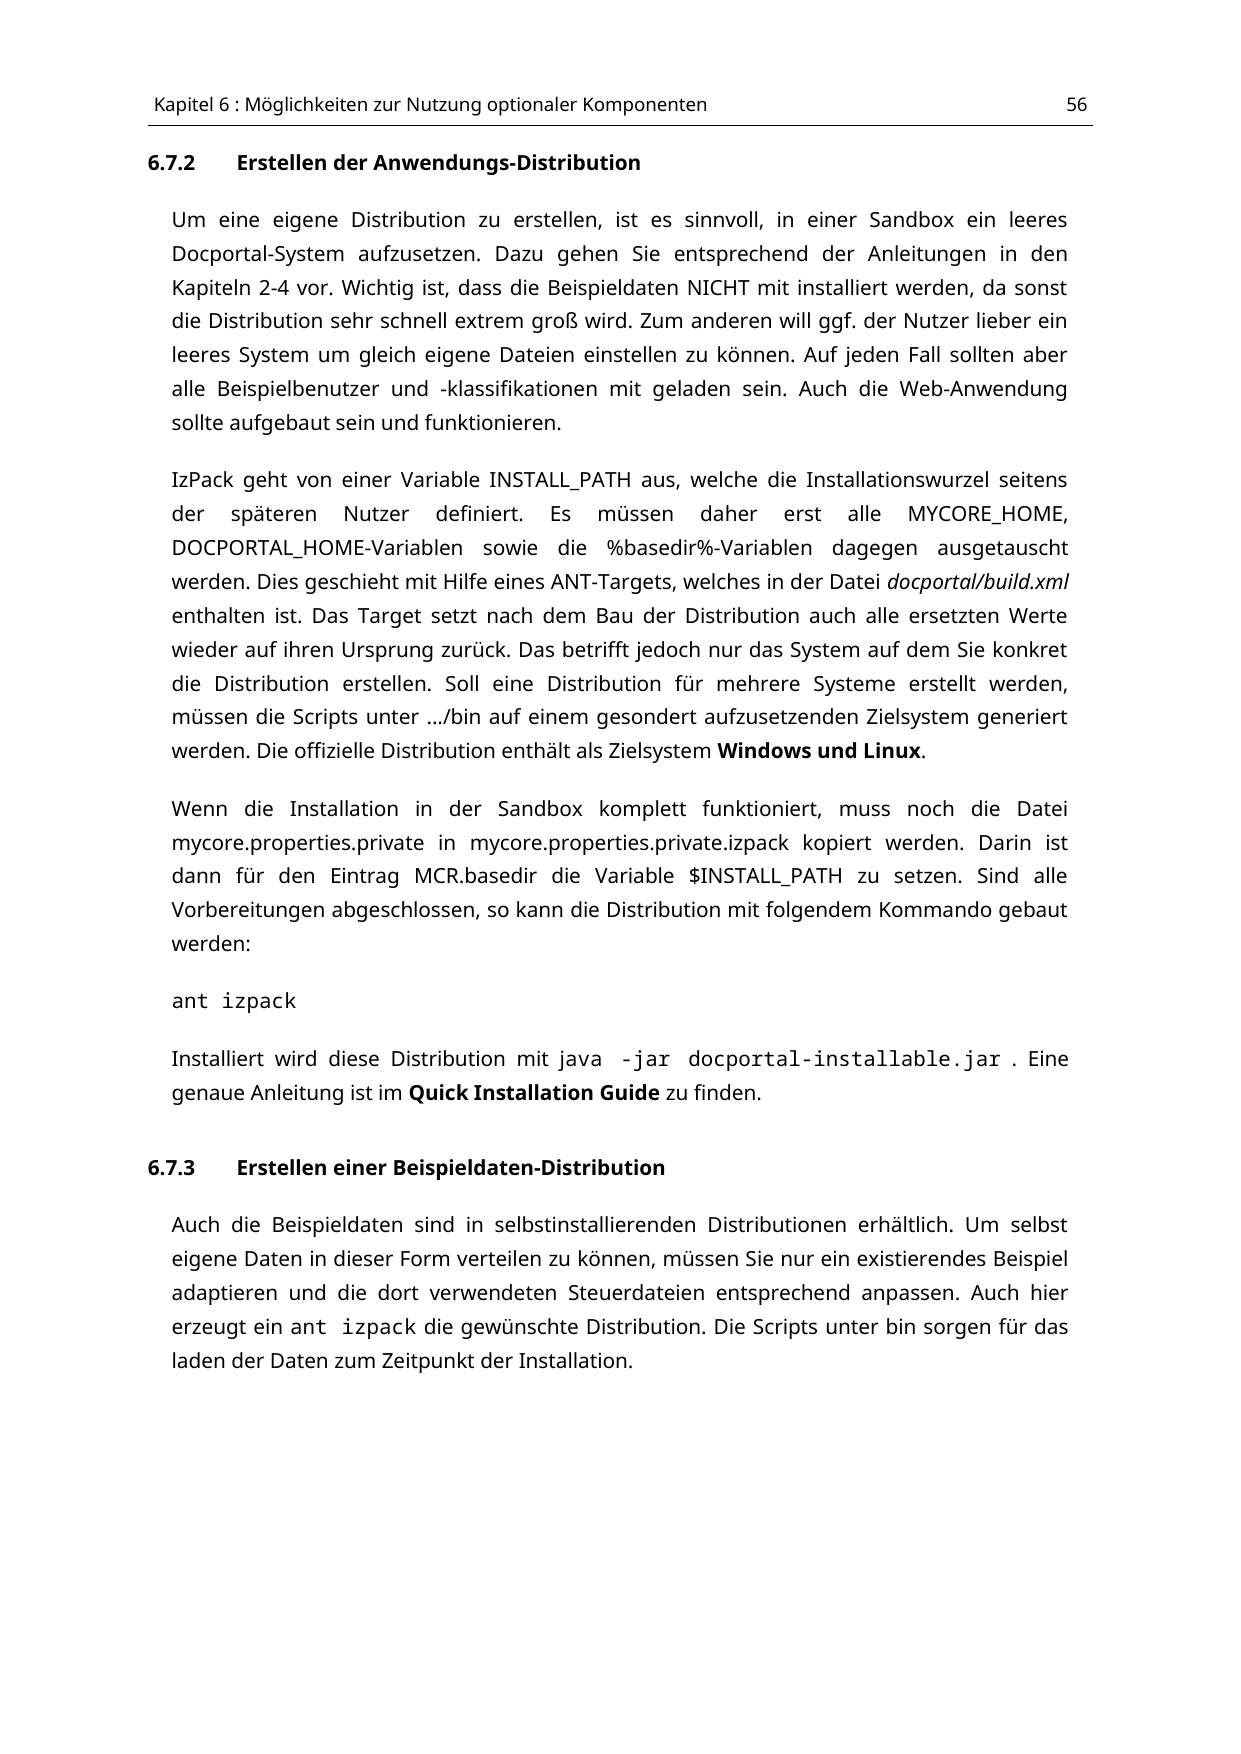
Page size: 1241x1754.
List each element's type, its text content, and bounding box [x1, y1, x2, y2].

text ant izpack [171, 987, 1069, 1015]
text Wenn die Installation in der Sandbox komplett funktioniert, muss noch die Datei mycore.properties.private in mycore.properties.private.izpack kopiert werden. Darin ist dann für den Eintrag MCR.basedir die Variable $INSTALL_PATH zu setzen. Sind alle Vorbereitungen abgeschlossen, so kann die Distribution mit folgendem Kommando gebaut werden: [171, 794, 1069, 957]
text IzPack geht von einer Variable INSTALL_PATH aus, welche die Installationswurzel seitens der späteren Nutzer definiert. Es müssen daher erst alle MYCORE_HOME, DOCPORTAL_HOME-Variablen sowie die %basedir%-Variablen dagegen ausgetauscht werden. Dies geschieht mit Hilfe eines ANT-Targets, welches in der Datei docportal/build.xml enthalten ist. Das Target setzt nach dem Bau der Distribution auch alle ersetzten Werte wieder auf ihren Ursprung zurück. Das betrifft jedoch nur das System auf dem Sie konkret die Distribution erstellen. Soll eine Distribution für mehrere Systeme erstellt werden, müssen die Scripts unter .../bin auf einem gesondert aufzusetzenden Zielsystem generiert werden. Die offizielle Distribution enthält als Zielsystem Windows und Linux. [171, 466, 1069, 764]
text Um eine eigene Distribution zu erstellen, ist es sinnvoll, in einer Sandbox ein leeres Docportal-System aufzusetzen. Dazu gehen Sie entsprechend der Anleitungen in den Kapiteln 2-4 vor. Wichtig ist, dass die Beispieldaten NICHT mit installiert werden, da sonst die Distribution sehr schnell extrem groß wird. Zum anderen will ggf. der Nutzer lieber ein leeres System um gleich eigene Dateien einstellen zu können. Auf jeden Fall sollten aber alle Beispielbenutzer und -klassifikationen mit geladen sein. Auch die Web-Anwendung sollte aufgebaut sein und funktionieren. [171, 205, 1069, 436]
subtitle Erstellen einer Beispieldaten-Distribution [148, 1153, 1092, 1181]
subtitle Erstellen der Anwendungs-Distribution [148, 148, 1092, 176]
text Auch die Beispieldaten sind in selbstinstallierenden Distributionen erhältlich. Um selbst eigene Daten in dieser Form verteilen zu können, müssen Sie nur ein existierendes Beispiel adaptieren und die dort verwendeten Steuerdateien entsprechend anpassen. Auch hier erzeugt ein ant izpack die gewünschte Distribution. Die Scripts unter bin sorgen für das laden der Daten zum Zeitpunkt der Installation. [171, 1210, 1069, 1374]
text Installiert wird diese Distribution mit java -jar docportal-installable.jar . Eine genaue Anleitung ist im Quick Installation Guide zu finden. [171, 1044, 1069, 1106]
